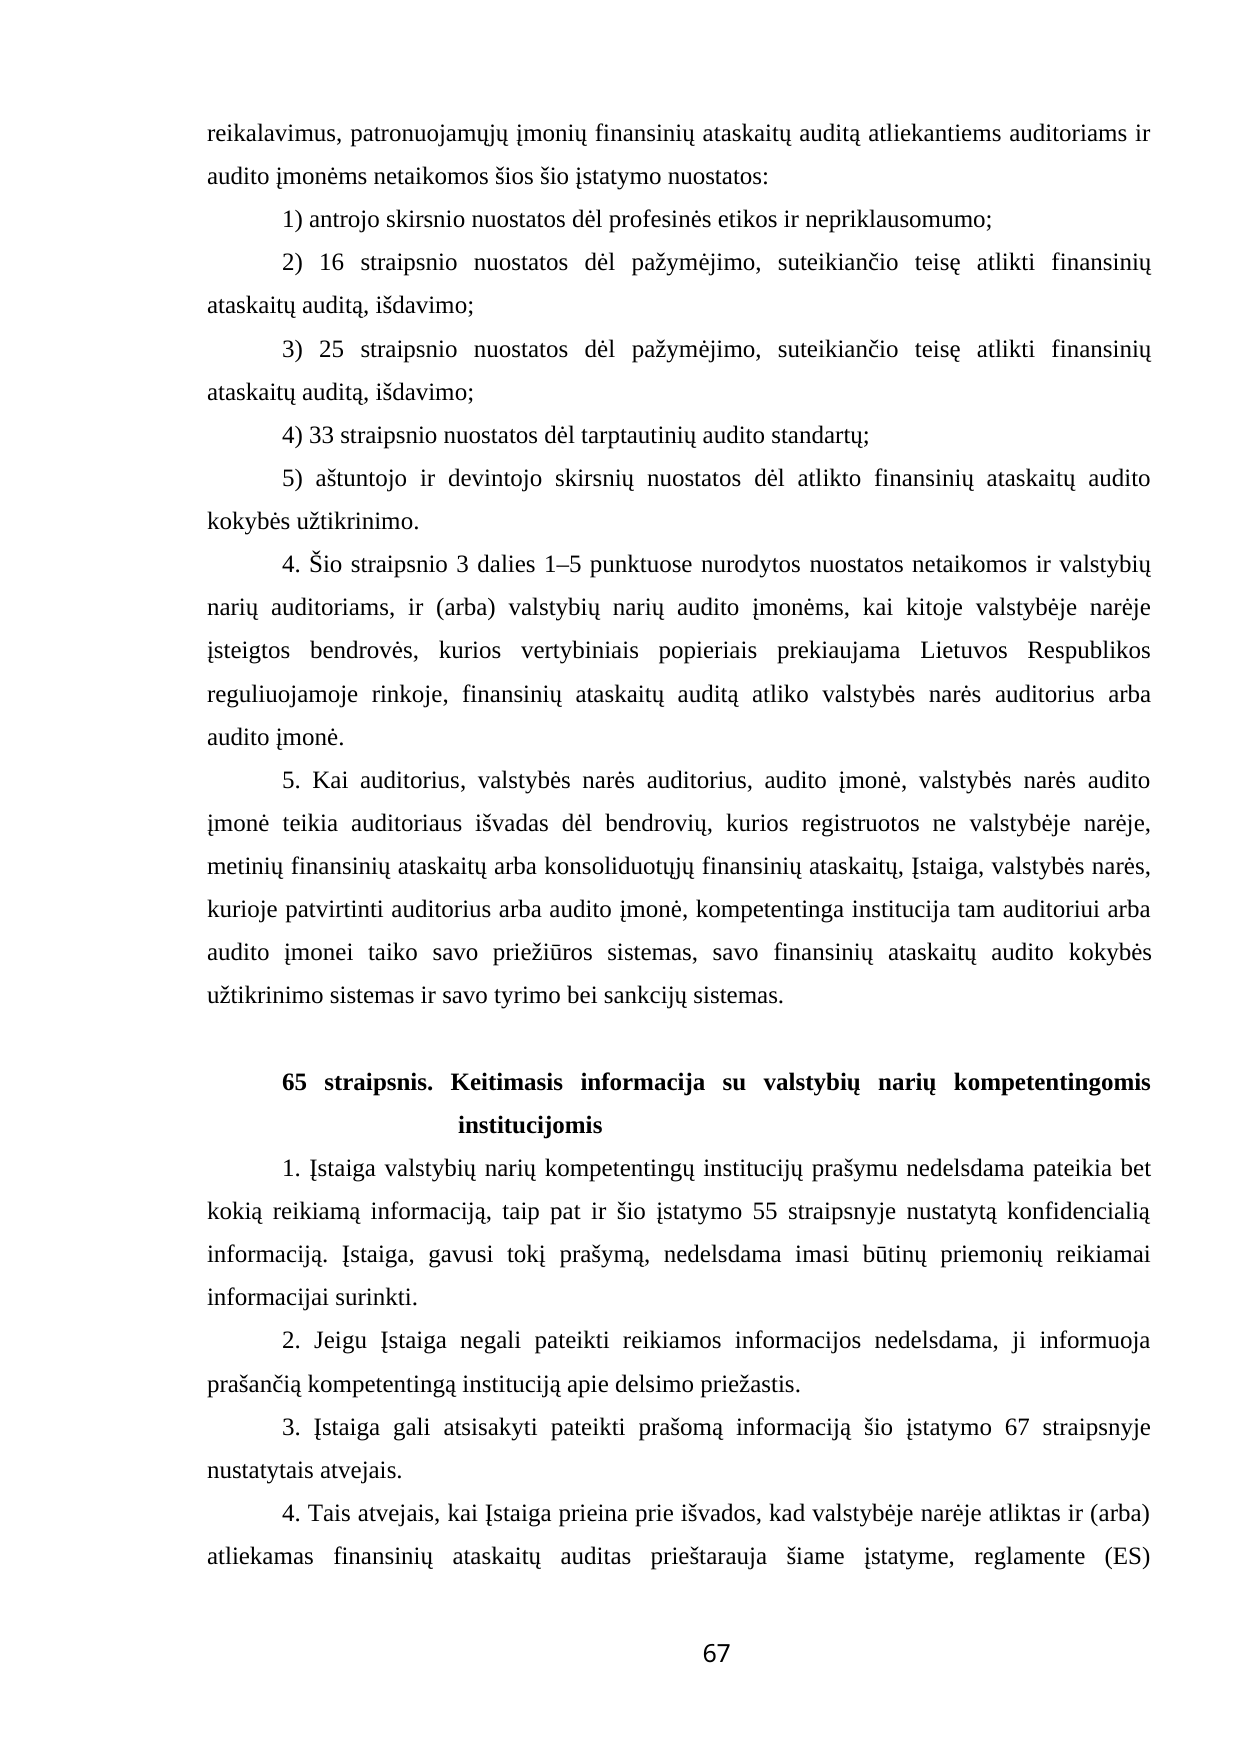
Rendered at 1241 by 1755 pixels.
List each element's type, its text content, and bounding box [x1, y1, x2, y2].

text 3) 25 straipsnio nuostatos dėl pažymėjimo, suteikiančio teisę atlikti finansinių ataskaitų auditą, išdavimo; [207, 334, 1152, 406]
text 2. Jeigu Įstaiga negali pateikti reikiamos informacijos nedelsdama, ji informuoja prašančią kompetentingą instituciją apie delsimo priežastis. [207, 1326, 1152, 1397]
text 1) antrojo skirsnio nuostatos dėl profesinės etikos ir nepriklausomumo; [207, 204, 1152, 233]
text 5. Kai auditorius, valstybės narės auditorius, audito įmonė, valstybės narės audito įmonė teikia auditoriaus išvadas dėl bendrovių, kurios registruotos ne valstybėje narėje, metinių finansinių ataskaitų arba konsoliduotųjų finansinių ataskaitų, Įstaiga, valstybės narės, kurioje patvirtinti auditorius arba audito įmonė, kompetentinga institucija tam auditoriui arba audito įmonei taiko savo priežiūros sistemas, savo finansinių ataskaitų audito kokybės užtikrinimo sistemas ir savo tyrimo bei sankcijų sistemas. [207, 765, 1152, 1009]
text 5) aštuntojo ir devintojo skirsnių nuostatos dėl atlikto finansinių ataskaitų audito kokybės užtikrinimo. [207, 463, 1152, 535]
text 4. Tais atvejais, kai Įstaiga prieina prie išvados, kad valstybėje narėje atliktas ir (arba) atliekamas finansinių ataskaitų auditas prieštarauja šiame įstatyme, reglamente (ES) [207, 1498, 1152, 1570]
text 1. Įstaiga valstybių narių kompetentingų institucijų prašymu nedelsdama pateikia bet kokią reikiamą informaciją, taip pat ir šio įstatymo 55 straipsnyje nustatytą konfidencialią informaciją. Įstaiga, gavusi tokį prašymą, nedelsdama imasi būtinų priemonių reikiamai informacijai surinkti. [207, 1153, 1152, 1311]
text 2) 16 straipsnio nuostatos dėl pažymėjimo, suteikiančio teisę atlikti finansinių ataskaitų auditą, išdavimo; [207, 247, 1152, 319]
text reikalavimus, patronuojamųjų įmonių finansinių ataskaitų auditą atliekantiems auditoriams ir audito įmonėms netaikomos šios šio įstatymo nuostatos: [207, 118, 1152, 190]
text 4. Šio straipsnio 3 dalies 1–5 punktuose nurodytos nuostatos netaikomos ir valstybių narių auditoriams, ir (arba) valstybių narių audito įmonėms, kai kitoje valstybėje narėje įsteigtos bendrovės, kurios vertybiniais popieriais prekiaujama Lietuvos Respublikos reguliuojamoje rinkoje, finansinių ataskaitų auditą atliko valstybės narės auditorius arba audito įmonė. [207, 549, 1152, 751]
text 4) 33 straipsnio nuostatos dėl tarptautinių audito standartų; [207, 420, 1152, 449]
text 3. Įstaiga gali atsisakyti pateikti prašomą informaciją šio įstatymo 67 straipsnyje nustatytais atvejais. [207, 1412, 1152, 1484]
text 65 straipsnis. Keitimasis informacija su valstybių narių kompetentingomis institucijomis [282, 1067, 1152, 1139]
